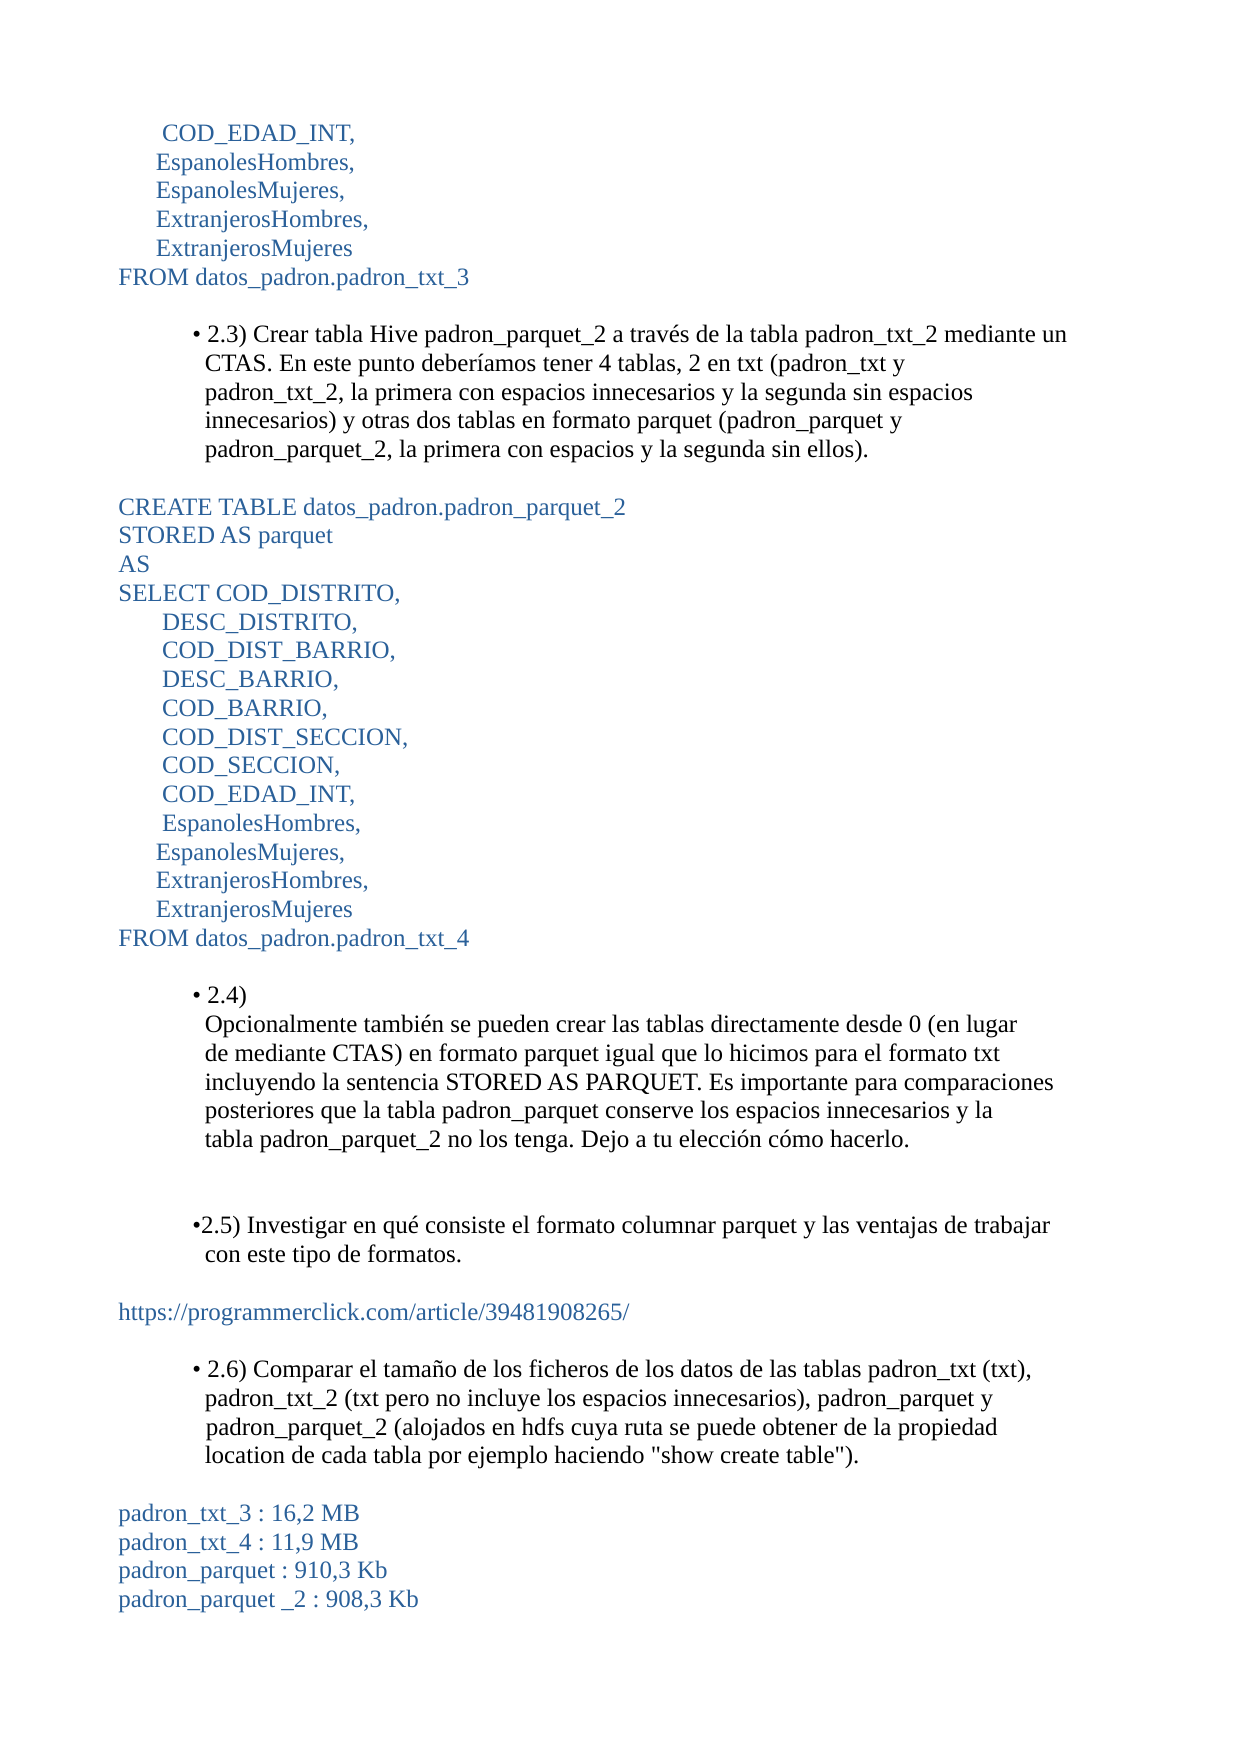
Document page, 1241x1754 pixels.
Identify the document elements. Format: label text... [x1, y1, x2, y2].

text tabla padron_parquet_2 no los tenga. Dejo a tu elección cómo hacerlo. [118, 1124, 1122, 1153]
text • 2.3) Crear tabla Hive padron_parquet_2 a través de la tabla padron_txt_2 mediante un [118, 319, 1122, 348]
text • 2.4) [118, 981, 1122, 1009]
text COD_DIST_SECCION, [118, 722, 1122, 751]
text SELECT COD_DISTRITO, [118, 578, 1122, 607]
text DESC_DISTRITO, [118, 607, 1122, 636]
text ExtranjerosHombres, [118, 204, 1122, 233]
text Opcionalmente también se pueden crear las tablas directamente desde 0 (en lugar [118, 1009, 1122, 1038]
text location de cada tabla por ejemplo haciendo "show create table"). [118, 1441, 1122, 1469]
text posteriores que la tabla padron_parquet conserve los espacios innecesarios y la [118, 1096, 1122, 1124]
text EspanolesHombres, [118, 147, 1122, 176]
text DESC_BARRIO, [118, 664, 1122, 693]
text EspanolesMujeres, [118, 837, 1122, 866]
text padron_parquet_2, la primera con espacios y la segunda sin ellos). [118, 434, 1122, 463]
text padron_parquet_2 (alojados en hdfs cuya ruta se puede obtener de la propiedad [118, 1412, 1122, 1441]
text COD_DIST_BARRIO, [118, 636, 1122, 664]
text incluyendo la sentencia STORED AS PARQUET. Es importante para comparaciones [118, 1067, 1122, 1096]
text •2.5) Investigar en qué consiste el formato columnar parquet y las ventajas de trabajar [118, 1211, 1122, 1239]
text FROM datos_padron.padron_txt_4 [118, 923, 1122, 952]
text padron_txt_2, la primera con espacios innecesarios y la segunda sin espacios [118, 377, 1122, 406]
text CREATE TABLE datos_padron.padron_parquet_2 [118, 492, 1122, 521]
text AS [118, 549, 1122, 578]
text con este tipo de formatos. [118, 1239, 1122, 1268]
text FROM datos_padron.padron_txt_3 [118, 262, 1122, 291]
text COD_SECCION, [118, 751, 1122, 779]
text padron_txt_4 : 11,9 MB [118, 1527, 1122, 1556]
text ExtranjerosMujeres [118, 233, 1122, 262]
text padron_txt_3 : 16,2 MB [118, 1498, 1122, 1527]
text EspanolesMujeres, [118, 176, 1122, 204]
text padron_txt_2 (txt pero no incluye los espacios innecesarios), padron_parquet y [118, 1383, 1122, 1412]
text ExtranjerosMujeres [118, 894, 1122, 923]
text padron_parquet _2 : 908,3 Kb [118, 1584, 1122, 1613]
text EspanolesHombres, [118, 808, 1122, 837]
text COD_EDAD_INT, [118, 118, 1122, 147]
text • 2.6) Comparar el tamaño de los ficheros de los datos de las tablas padron_txt (txt), [118, 1354, 1122, 1383]
text ExtranjerosHombres, [118, 866, 1122, 894]
text CTAS. En este punto deberíamos tener 4 tablas, 2 en txt (padron_txt y [118, 348, 1122, 377]
text https://programmerclick.com/article/39481908265/ [118, 1297, 1122, 1326]
text COD_EDAD_INT, [118, 779, 1122, 808]
text innecesarios) y otras dos tablas en formato parquet (padron_parquet y [118, 406, 1122, 434]
text de mediante CTAS) en formato parquet igual que lo hicimos para el formato txt [118, 1038, 1122, 1067]
text COD_BARRIO, [118, 693, 1122, 722]
text STORED AS parquet [118, 521, 1122, 549]
text padron_parquet : 910,3 Kb [118, 1556, 1122, 1584]
